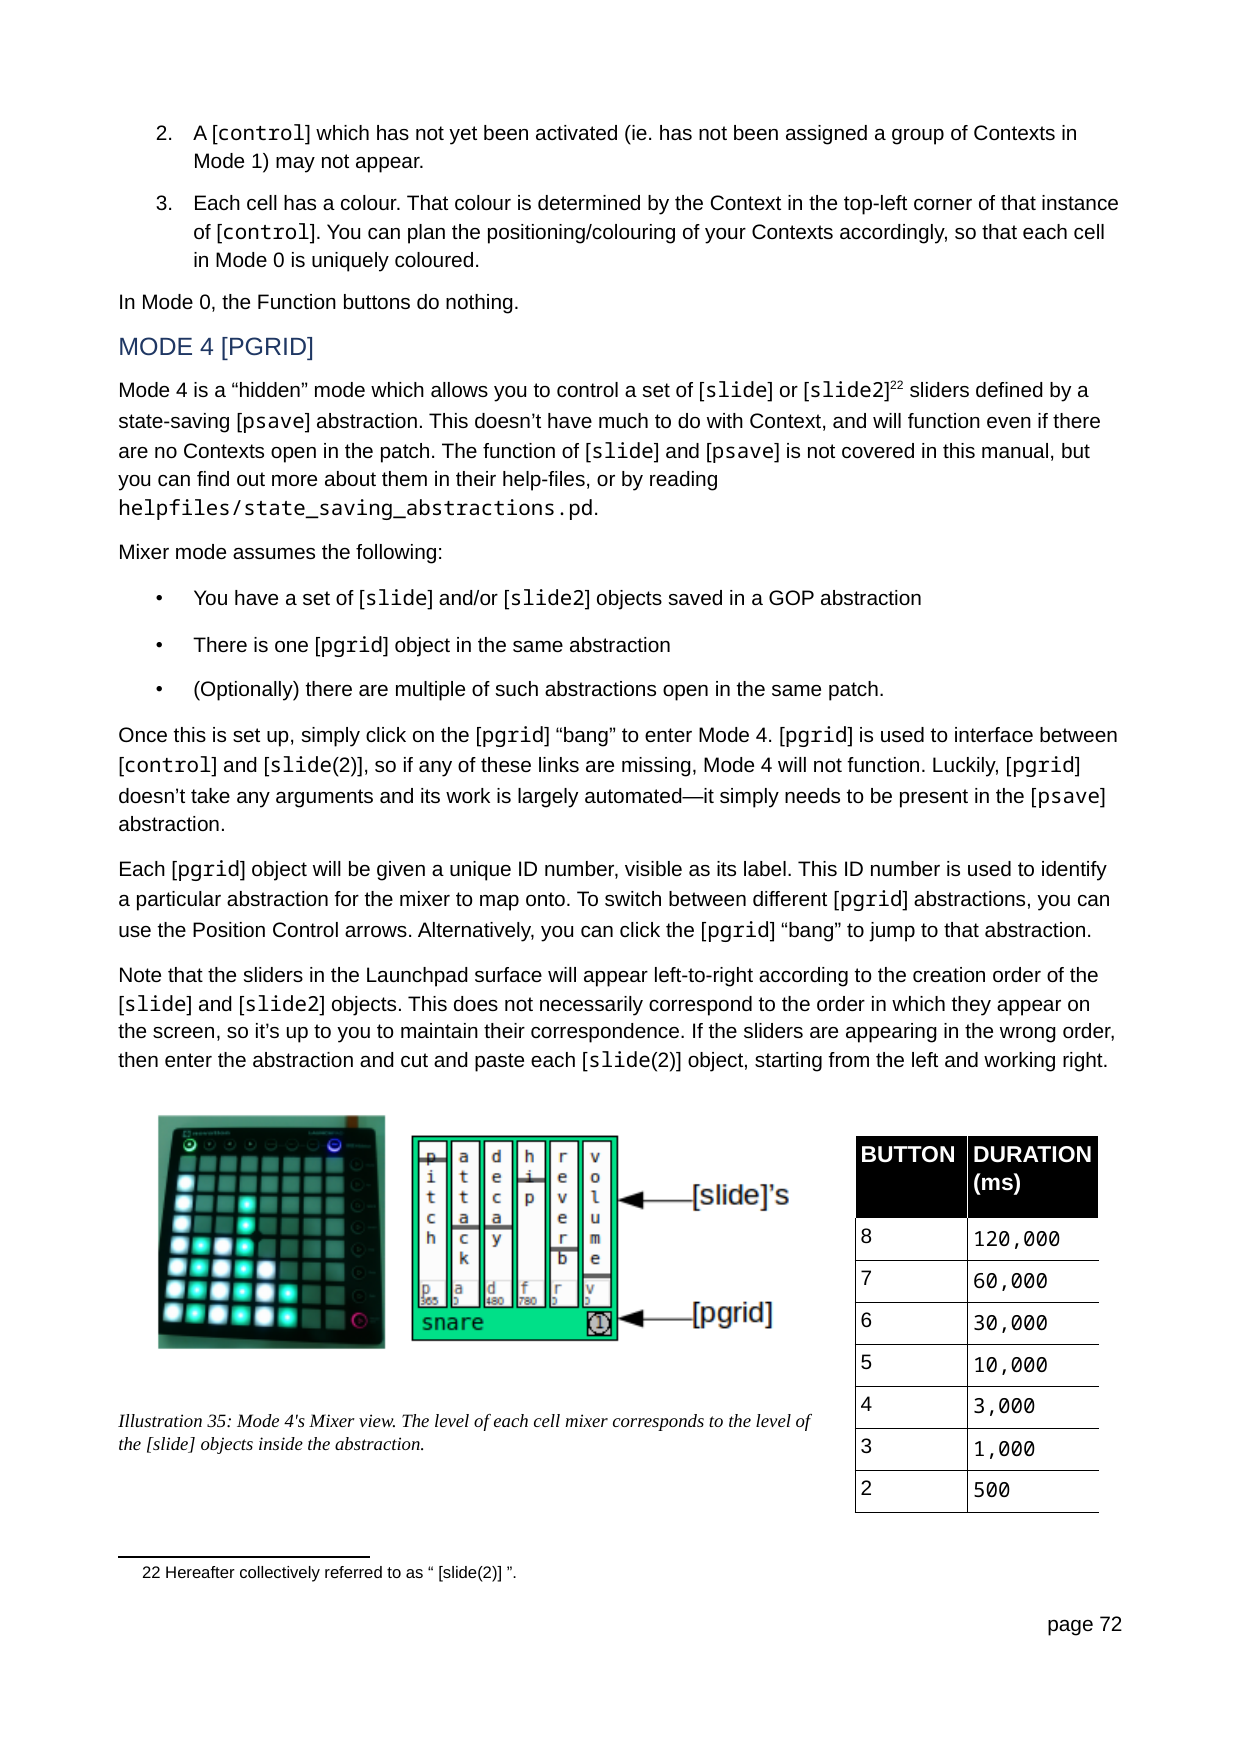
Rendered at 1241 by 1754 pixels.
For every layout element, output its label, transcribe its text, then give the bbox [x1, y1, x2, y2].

text Mixer mode assumes the following: [118, 540, 1122, 564]
table_cell 30,000 [968, 1303, 1098, 1344]
text Each [pgrid] object will be given a unique ID number, visible as its label. This ID number is used to identify a particular abstraction for the mixer to map onto. To switch between different [pgrid] abstractions, you can use the Position Control arrows. Alternatively, you can click the [pgrid] “bang” to jump to that abstraction. [118, 854, 1122, 944]
table_cell 500 [968, 1471, 1098, 1512]
table_cell 120,000 [968, 1219, 1098, 1260]
list There is one [pgrid] object in the same abstraction [156, 630, 1122, 658]
table_cell 1,000 [968, 1429, 1098, 1470]
list A [control] which has not yet been activated (ie. has not been assigned a group of Contexts in Mode 1) may not appear. [156, 118, 1122, 172]
table_cell 7 [856, 1261, 967, 1302]
text Note that the sliders in the Launchpad surface will appear left-to-right according to the creation order of the [slide] and [slide2] objects. This does not necessarily correspond to the order in which they appear on the screen, so it’s up to you to maintain their correspondence. If the sliders are appearing in the wrong order, then enter the abstraction and cut and paste each [slide(2)] object, starting from the left and working right. [118, 962, 1122, 1073]
table_cell 60,000 [968, 1261, 1098, 1302]
table_cell 8 [856, 1219, 967, 1260]
table_cell 6 [856, 1303, 967, 1344]
table_cell 2 [856, 1471, 967, 1512]
list You have a set of [slide] and/or [slide2] objects saved in a GOP abstraction [156, 583, 1122, 611]
table_cell 3 [856, 1429, 967, 1470]
table_cell 4 [856, 1387, 967, 1428]
list Each cell has a colour. That colour is determined by the Context in the top-left corner of that instance of [control]. You can plan the positioning/colouring of your Contexts accordingly, so that each cell in Mode 0 is uniquely coloured. [156, 191, 1122, 271]
text Mode 4 is a “hidden” mode which allows you to control a set of [slide] or [slide2] sliders defined by a state-saving [psave] abstraction. This doesn’t have much to do with Context, and will function even if there are no Contexts open in the patch. The function of [slide] and [psave] is not covered in this manual, but you can find out more about them in their help-files, or by reading helpfiles/state_saving_abstractions.pd. [118, 375, 1122, 521]
text Hereafter collectively referred to as “ [slide(2)] ”. [118, 1563, 1122, 1582]
text Once this is set up, simply click on the [pgrid] “bang” to enter Mode 4. [pgrid] is used to interface between [control] and [slide(2)], so if any of these links are missing, Mode 4 will not function. Luckily, [pgrid] doesn’t take any arguments and its work is largely automated—it simply needs to be present in the [psave] abstraction. [118, 720, 1122, 835]
table_cell 3,000 [968, 1387, 1098, 1428]
table_cell 5 [856, 1345, 967, 1386]
text In Mode 0, the Function buttons do nothing. [118, 290, 1122, 314]
list (Optionally) there are multiple of such abstractions open in the same patch. [156, 677, 1122, 701]
table_header DURATION (ms) [968, 1136, 1098, 1218]
table_cell 10,000 [968, 1345, 1098, 1386]
table_header BUTTON [856, 1136, 967, 1218]
text Illustration 35: Mode 4's Mixer view. The level of each cell mixer corresponds to the level of the [slide] objects inside the abstraction. [118, 1409, 831, 1454]
subtitle MODE 4 [PGRID] [118, 332, 1122, 361]
picture [146, 1103, 803, 1360]
